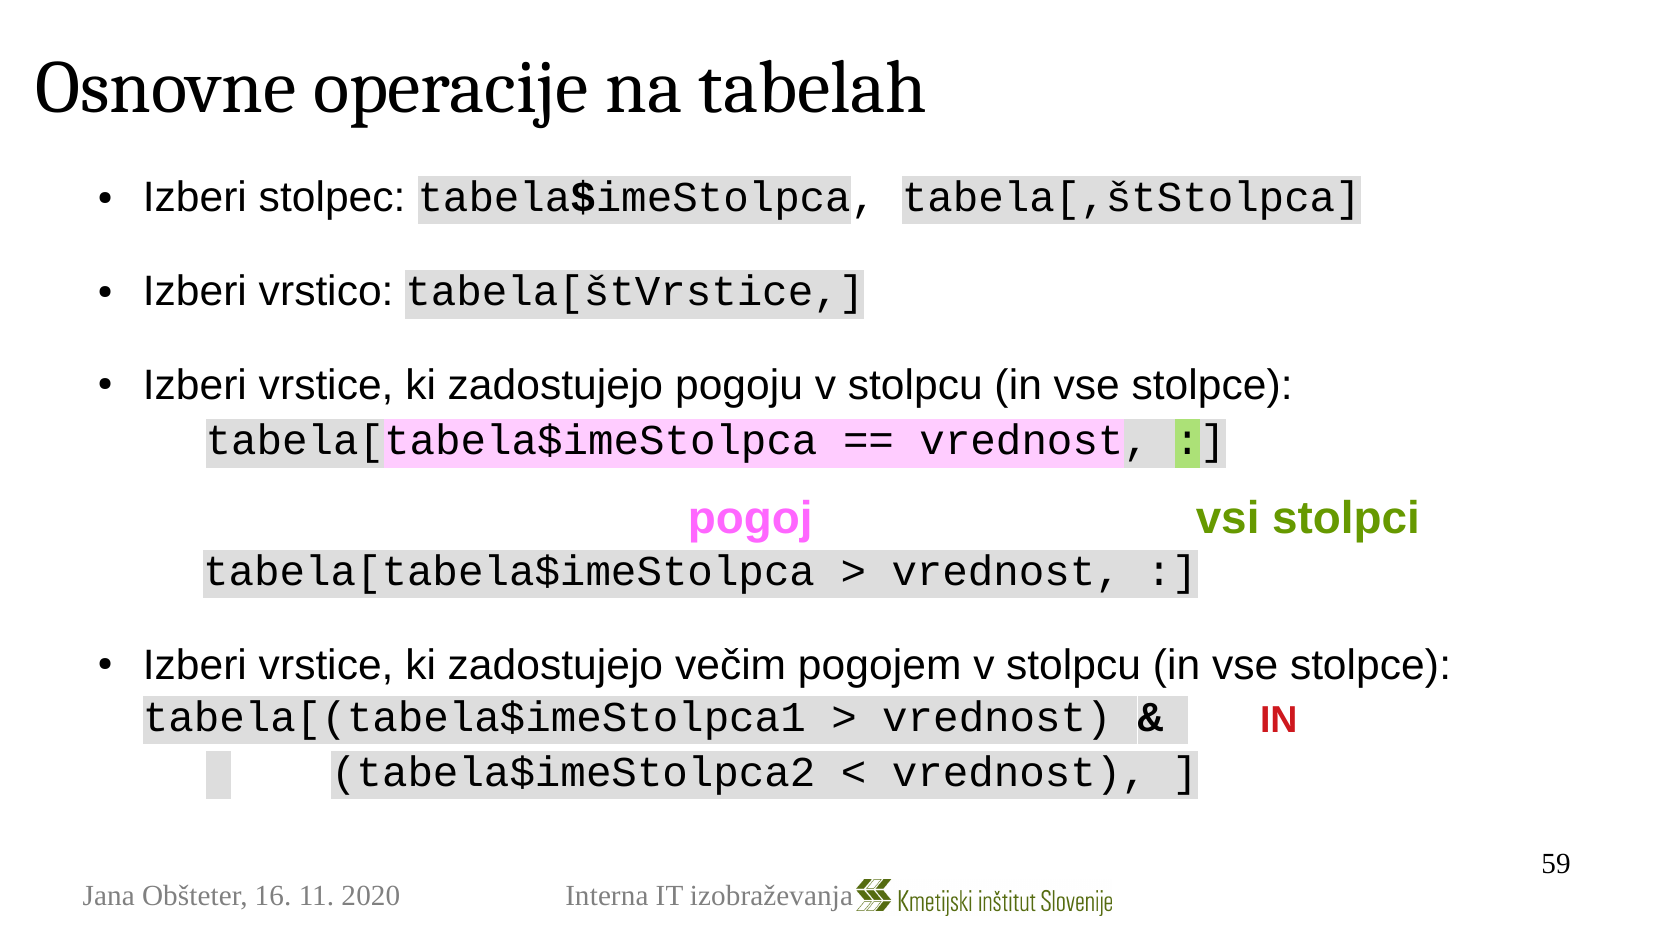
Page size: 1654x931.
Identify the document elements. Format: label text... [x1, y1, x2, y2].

text_box vsi stolpci [1181, 484, 1524, 551]
title Osnovne operacije na tabelah [35, 21, 1524, 154]
list Izberi stolpec: tabela$imeStolpca, tabela[,štStolpca] Izberi vrstico: tabela[štVrstice,] Izberi vrstice, ki zadostujejo pogoju v stolpcu (in vse stolpce): tabela[tabela$imeStolpca == vrednost, :] tabela[tabela$imeStolpca > vrednost, :] Izberi vrstice, ki zadostujejo večim pogojem v stolpcu (in vse stolpce): tabela[(tabela$imeStolpca1 > vrednost) & (tabela$imeStolpca2 < vrednost), ] [82, 165, 1642, 827]
text_box pogoj [673, 484, 839, 551]
text_box IN [1245, 690, 1313, 748]
picture [856, 879, 1112, 916]
